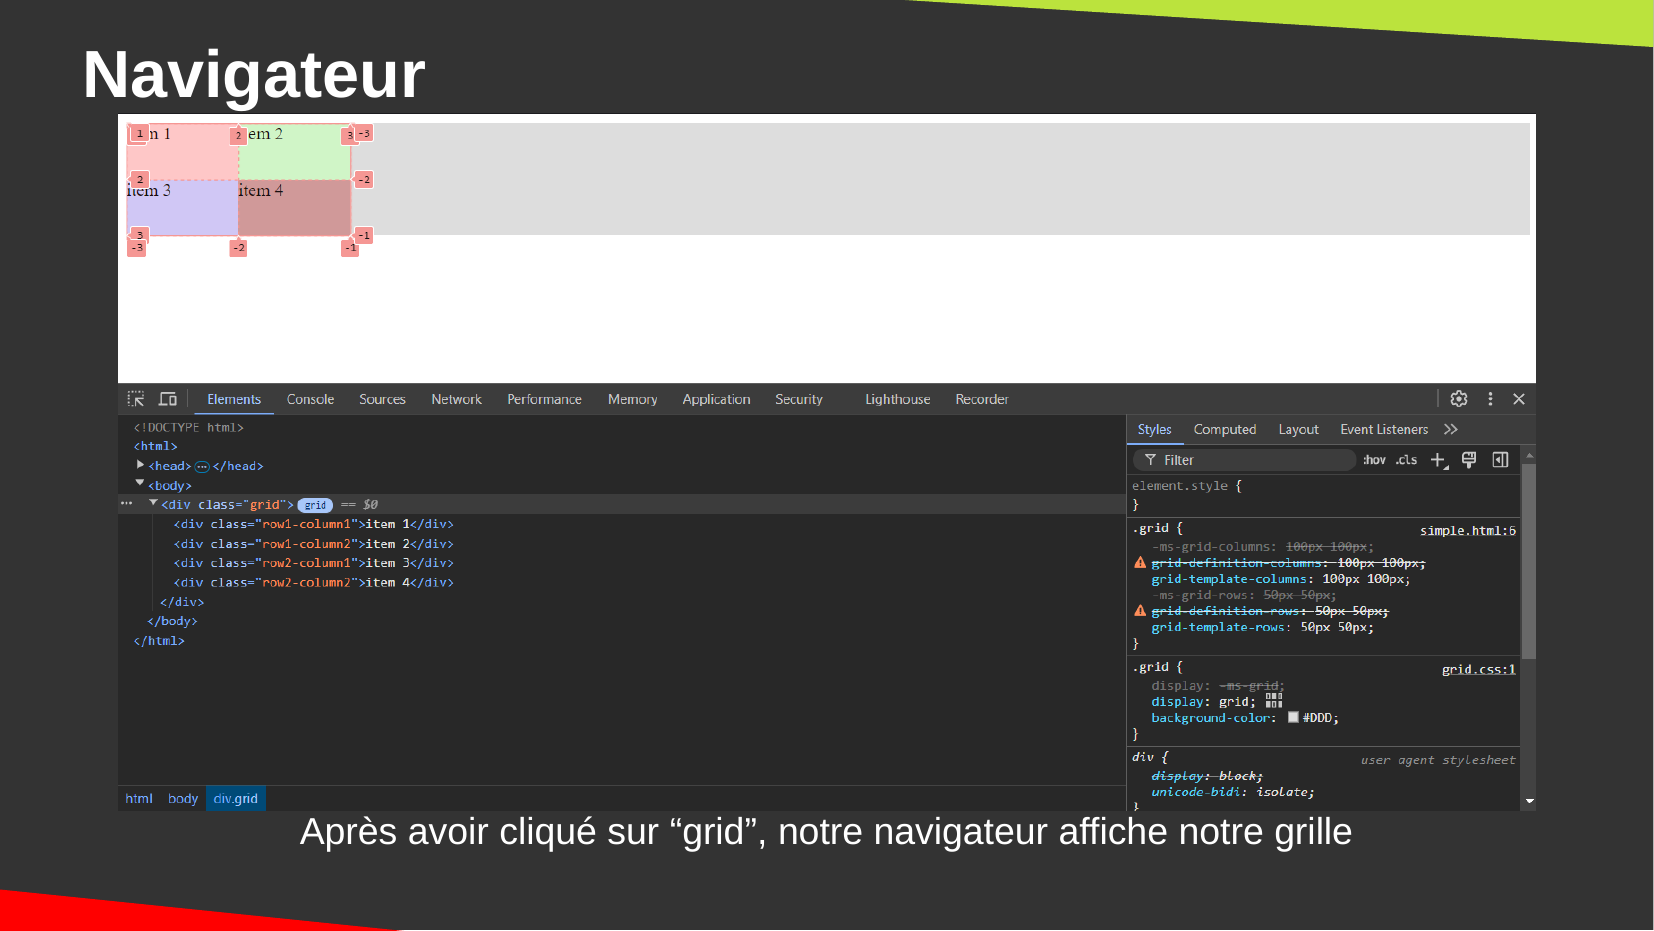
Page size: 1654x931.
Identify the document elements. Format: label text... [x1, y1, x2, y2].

title Navigateur [82, 37, 1571, 114]
text_box Après avoir cliqué sur “grid”, notre navigateur affiche notre grille [118, 803, 1536, 879]
text_box [0, 889, 405, 931]
picture [118, 113, 1536, 803]
text_box [905, 0, 1654, 48]
